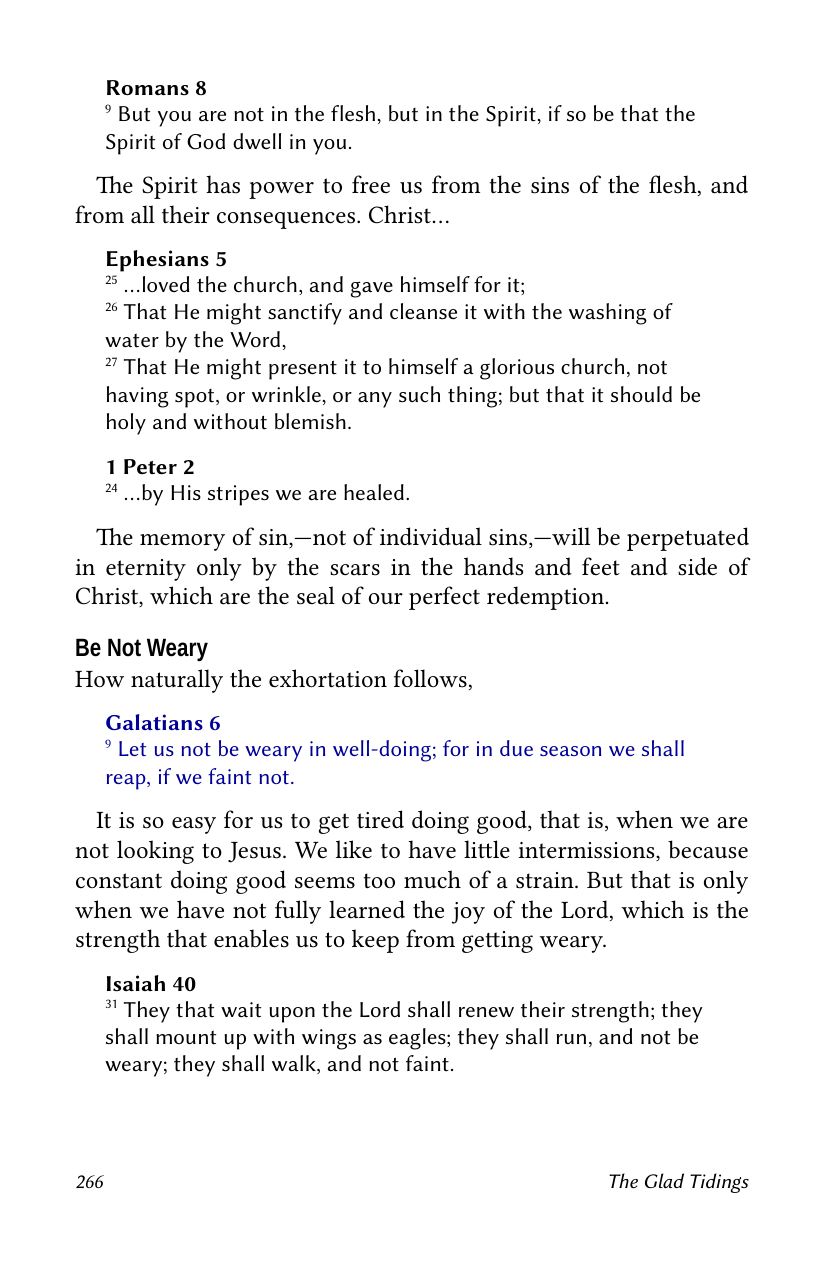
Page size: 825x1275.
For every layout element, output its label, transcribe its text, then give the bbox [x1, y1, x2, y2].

text Romans 8 [105, 75, 750, 101]
text Isaiah 40 [105, 970, 750, 997]
text Galatians 6 [105, 710, 750, 736]
text How naturally the exhortation follows, [75, 665, 750, 694]
text 31 They that wait upon the Lord shall renew their strength; they shall mount up with wings as eagles; they shall run, and not be weary; they shall walk, and not faint. [105, 997, 720, 1077]
text 1 Peter 2 [105, 454, 750, 480]
text 27 That He might present it to himself a glorious church, not having spot, or wrinkle, or any such thing; but that it should be holy and without blemish. [105, 354, 720, 435]
subtitle Be Not Weary [75, 633, 750, 662]
text 24 ...by His stripes we are healed. [105, 480, 720, 506]
text It is so easy for us to get tired doing good, that is, when we are not looking to Jesus. We like to have little intermissions, because constant doing good seems too much of a strain. But that is only when we have not fully learned the joy of the Lord, which is the strength that enables us to keep from getting weary. [75, 806, 750, 954]
text 9 But you are not in the flesh, but in the Spirit, if so be that the Spirit of God dwell in you. [105, 101, 720, 155]
text The memory of sin,—not of individual sins,—will be perpetuated in eternity only by the scars in the hands and feet and side of Christ, which are the seal of our perfect redemption. [75, 523, 750, 611]
text The Spirit has power to free us from the sins of the flesh, and from all their consequences. Christ… [75, 171, 750, 229]
text 9 Let us not be weary in well-doing; for in due season we shall reap, if we faint not. [105, 736, 720, 790]
text 25 ...loved the church, and gave himself for it; [105, 272, 720, 298]
text Ephesians 5 [105, 246, 750, 272]
text 26 That He might sanctify and cleanse it with the washing of water by the Word, [105, 299, 720, 353]
